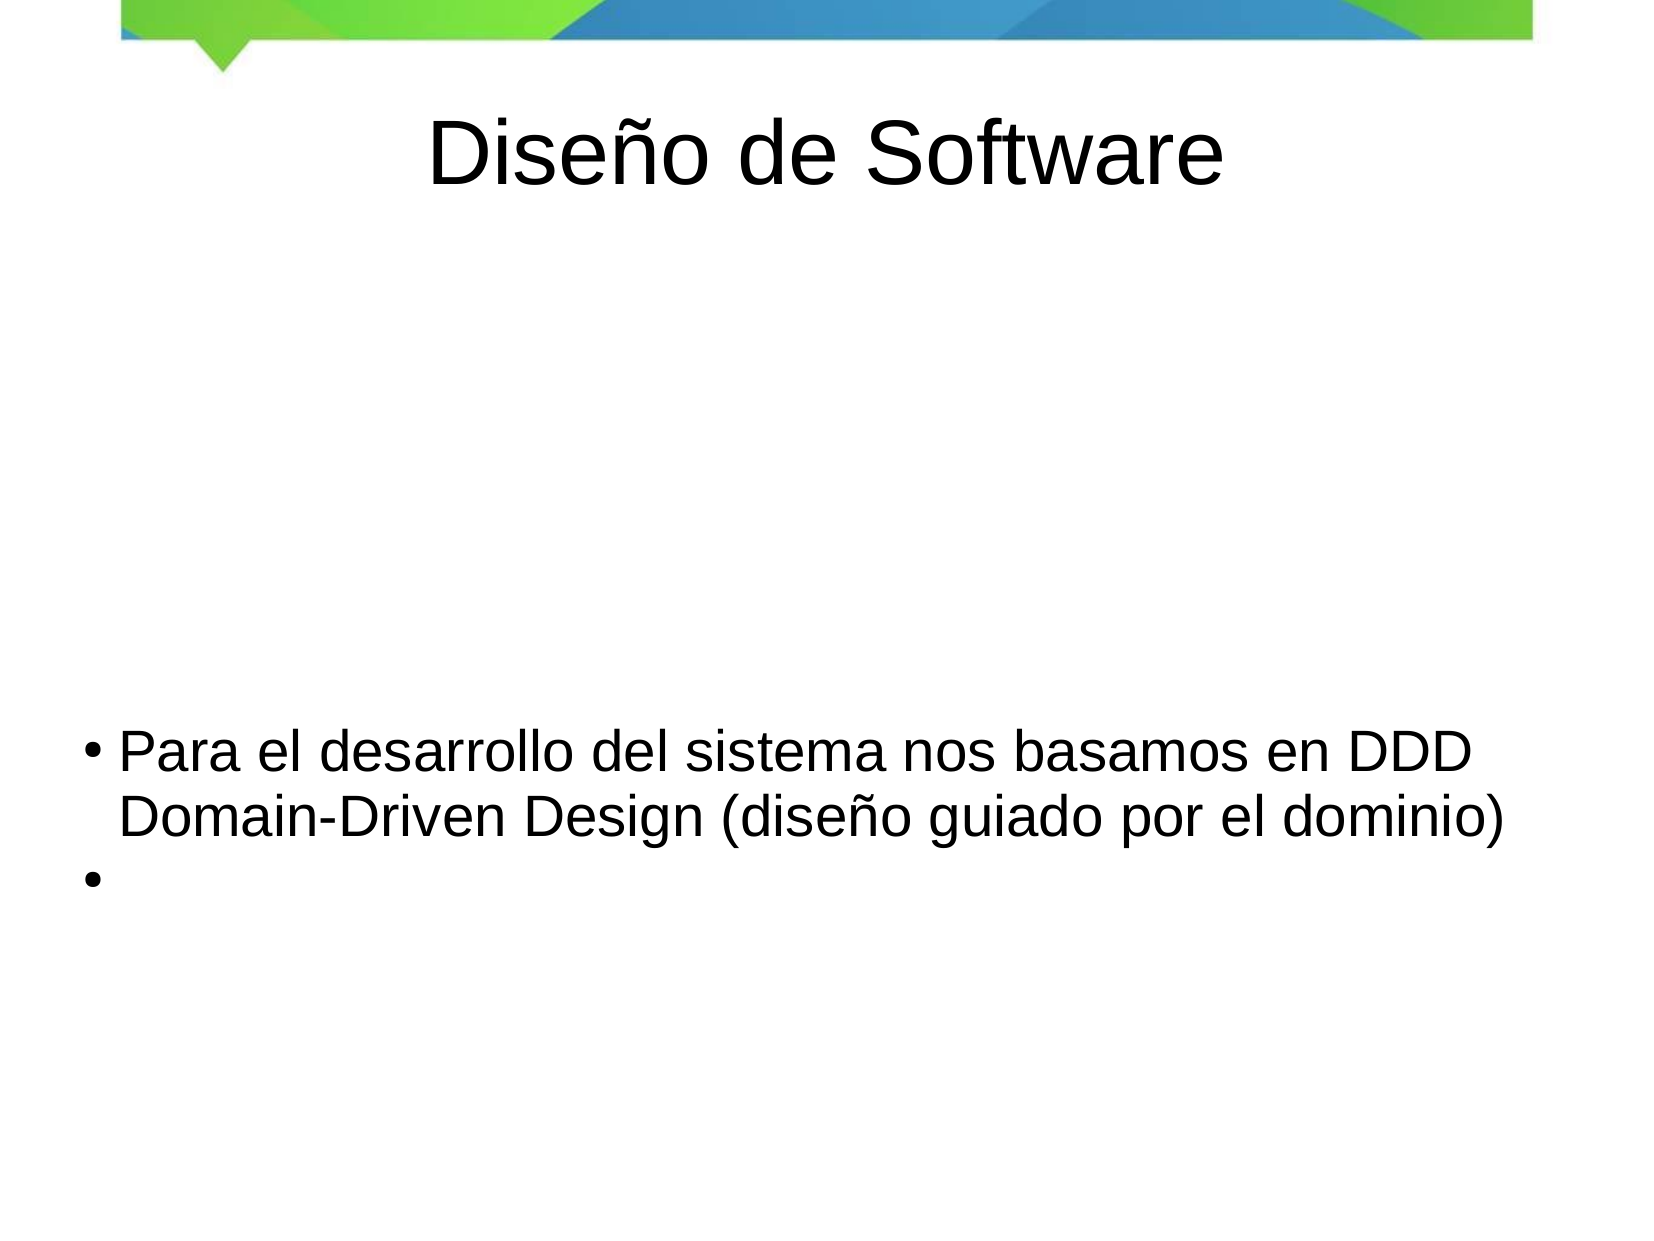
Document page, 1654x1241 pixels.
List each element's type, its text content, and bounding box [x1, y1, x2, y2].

picture [0, 0, 1654, 1241]
subtitle Para el desarrollo del sistema nos basamos en DDD Domain-Driven Design (diseño guiado por el dominio) [82, 374, 1571, 1193]
title Diseño de Software [82, 49, 1571, 257]
